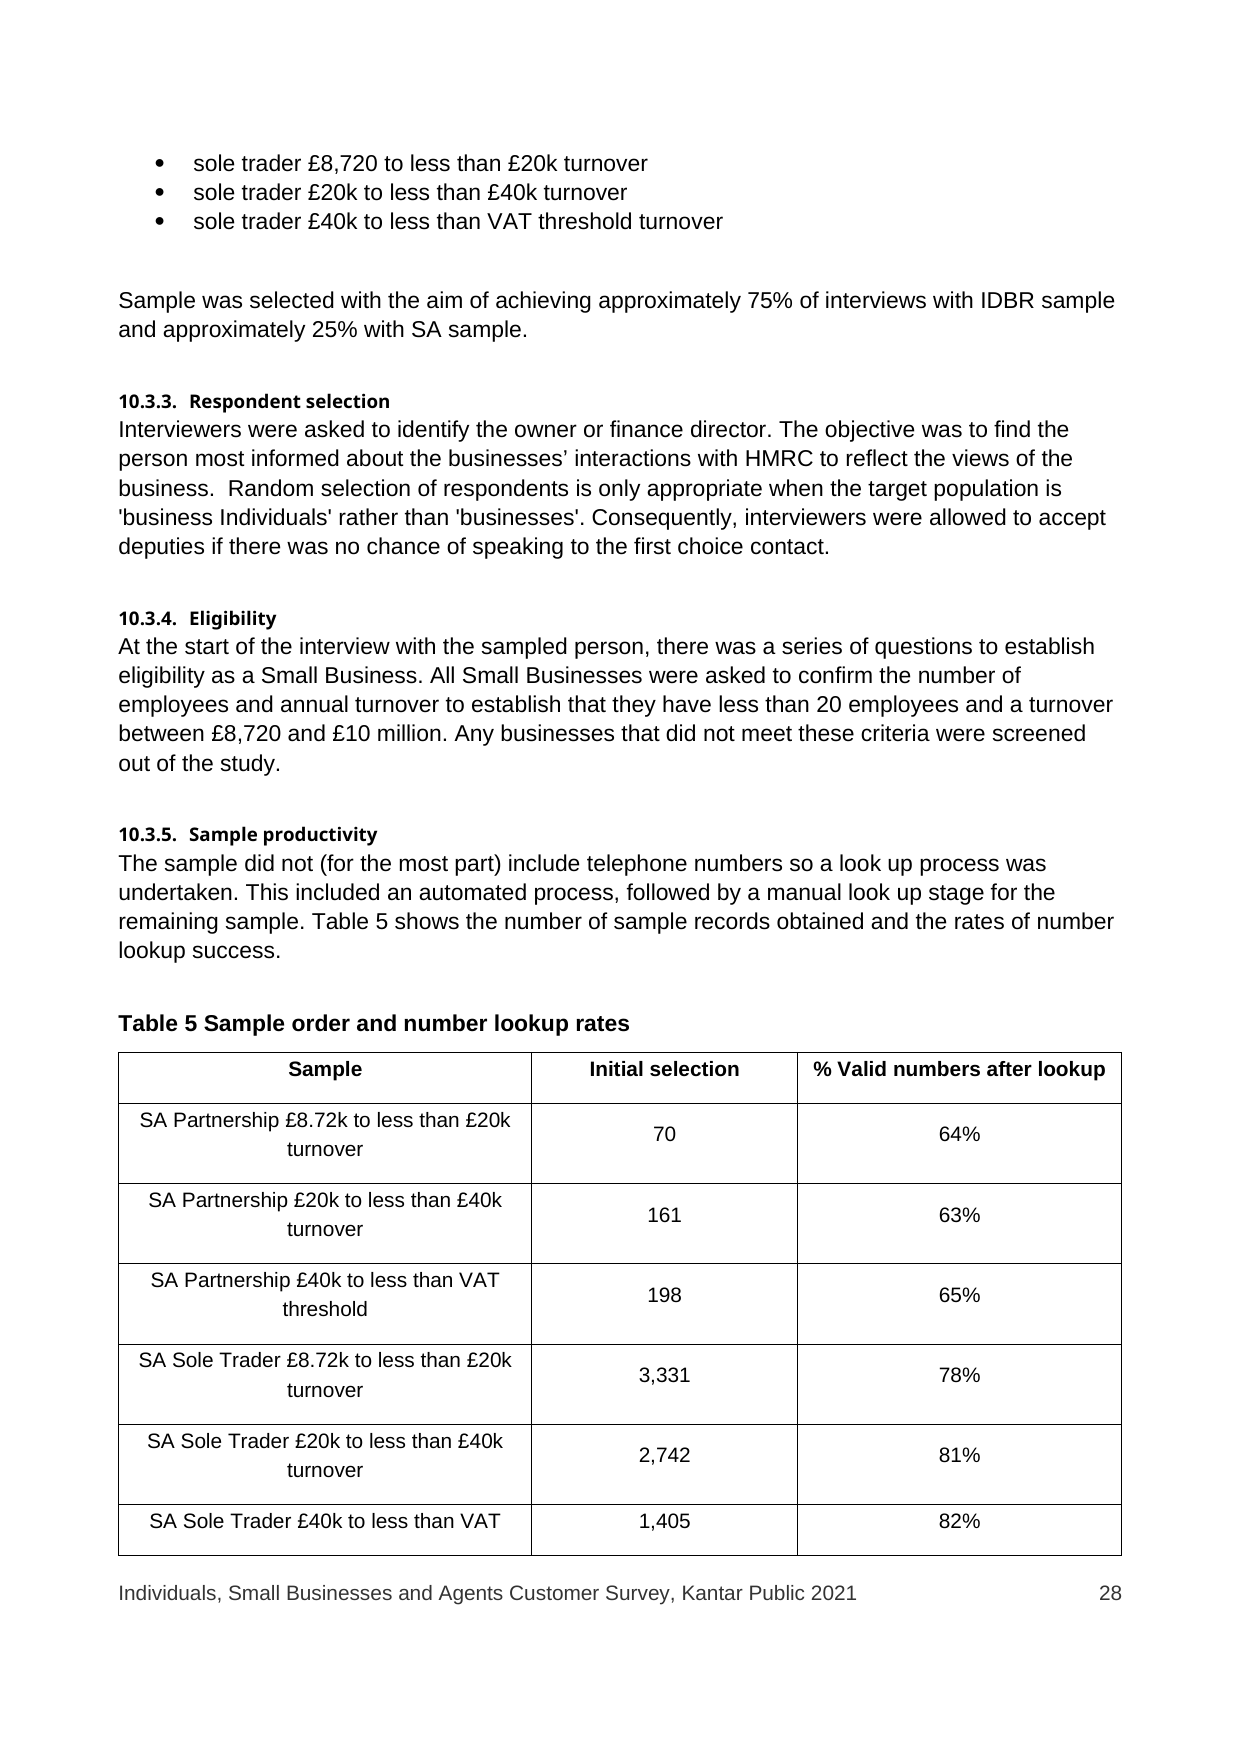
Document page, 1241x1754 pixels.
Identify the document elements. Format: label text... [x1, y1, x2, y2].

table_cell 78% [798, 1345, 1121, 1424]
table_cell 65% [798, 1264, 1121, 1343]
table_header Initial selection [532, 1053, 797, 1103]
table_cell 81% [798, 1425, 1121, 1504]
table_cell 198 [532, 1264, 797, 1343]
text Table 5 Sample order and number lookup rates [118, 1010, 1122, 1037]
table_cell 82% [798, 1505, 1121, 1555]
text Interviewers were asked to identify the owner or finance director. The objective was to find the person most informed about the businesses’ interactions with HMRC to reflect the views of the business. Random selection of respondents is only appropriate when the target population is 'business Individuals' rather than 'businesses'. Consequently, interviewers were allowed to accept deputies if there was no chance of speaking to the first choice contact. [118, 414, 1122, 560]
table_cell SA Partnership £20k to less than £40k turnover [119, 1184, 531, 1263]
table_cell 1,405 [532, 1505, 797, 1555]
table_cell SA Sole Trader £8.72k to less than £20k turnover [119, 1345, 531, 1424]
table_cell 70 [532, 1104, 797, 1183]
table_cell SA Partnership £8.72k to less than £20k turnover [119, 1104, 531, 1183]
table_cell SA Sole Trader £20k to less than £40k turnover [119, 1425, 531, 1504]
table_cell 161 [532, 1184, 797, 1263]
table_header % Valid numbers after lookup [798, 1053, 1121, 1103]
text Sample was selected with the aim of achieving approximately 75% of interviews with IDBR sample and approximately 25% with SA sample. [118, 285, 1122, 343]
table_cell 63% [798, 1184, 1121, 1263]
list sole trader £20k to less than £40k turnover [156, 177, 1122, 206]
list sole trader £40k to less than VAT threshold turnover [156, 206, 1122, 235]
table_cell 2,742 [532, 1425, 797, 1504]
subtitle Respondent selection [118, 385, 1122, 414]
table_header Sample [119, 1053, 531, 1103]
subtitle Sample productivity [118, 818, 1122, 848]
subtitle Eligibility [118, 602, 1122, 631]
table_cell SA Sole Trader £40k to less than VAT [119, 1505, 531, 1555]
table_cell SA Partnership £40k to less than VAT threshold [119, 1264, 531, 1343]
table_cell 3,331 [532, 1345, 797, 1424]
table_cell 64% [798, 1104, 1121, 1183]
text The sample did not (for the most part) include telephone numbers so a look up process was undertaken. This included an automated process, followed by a manual look up stage for the remaining sample. Table 5 shows the number of sample records obtained and the rates of number lookup success. [118, 848, 1122, 964]
text At the start of the interview with the sampled person, there was a series of questions to establish eligibility as a Small Business. All Small Businesses were asked to confirm the number of employees and annual turnover to establish that they have less than 20 employees and a turnover between £8,720 and £10 million. Any businesses that did not meet these criteria were screened out of the study. [118, 631, 1122, 777]
list sole trader £8,720 to less than £20k turnover [156, 148, 1122, 177]
